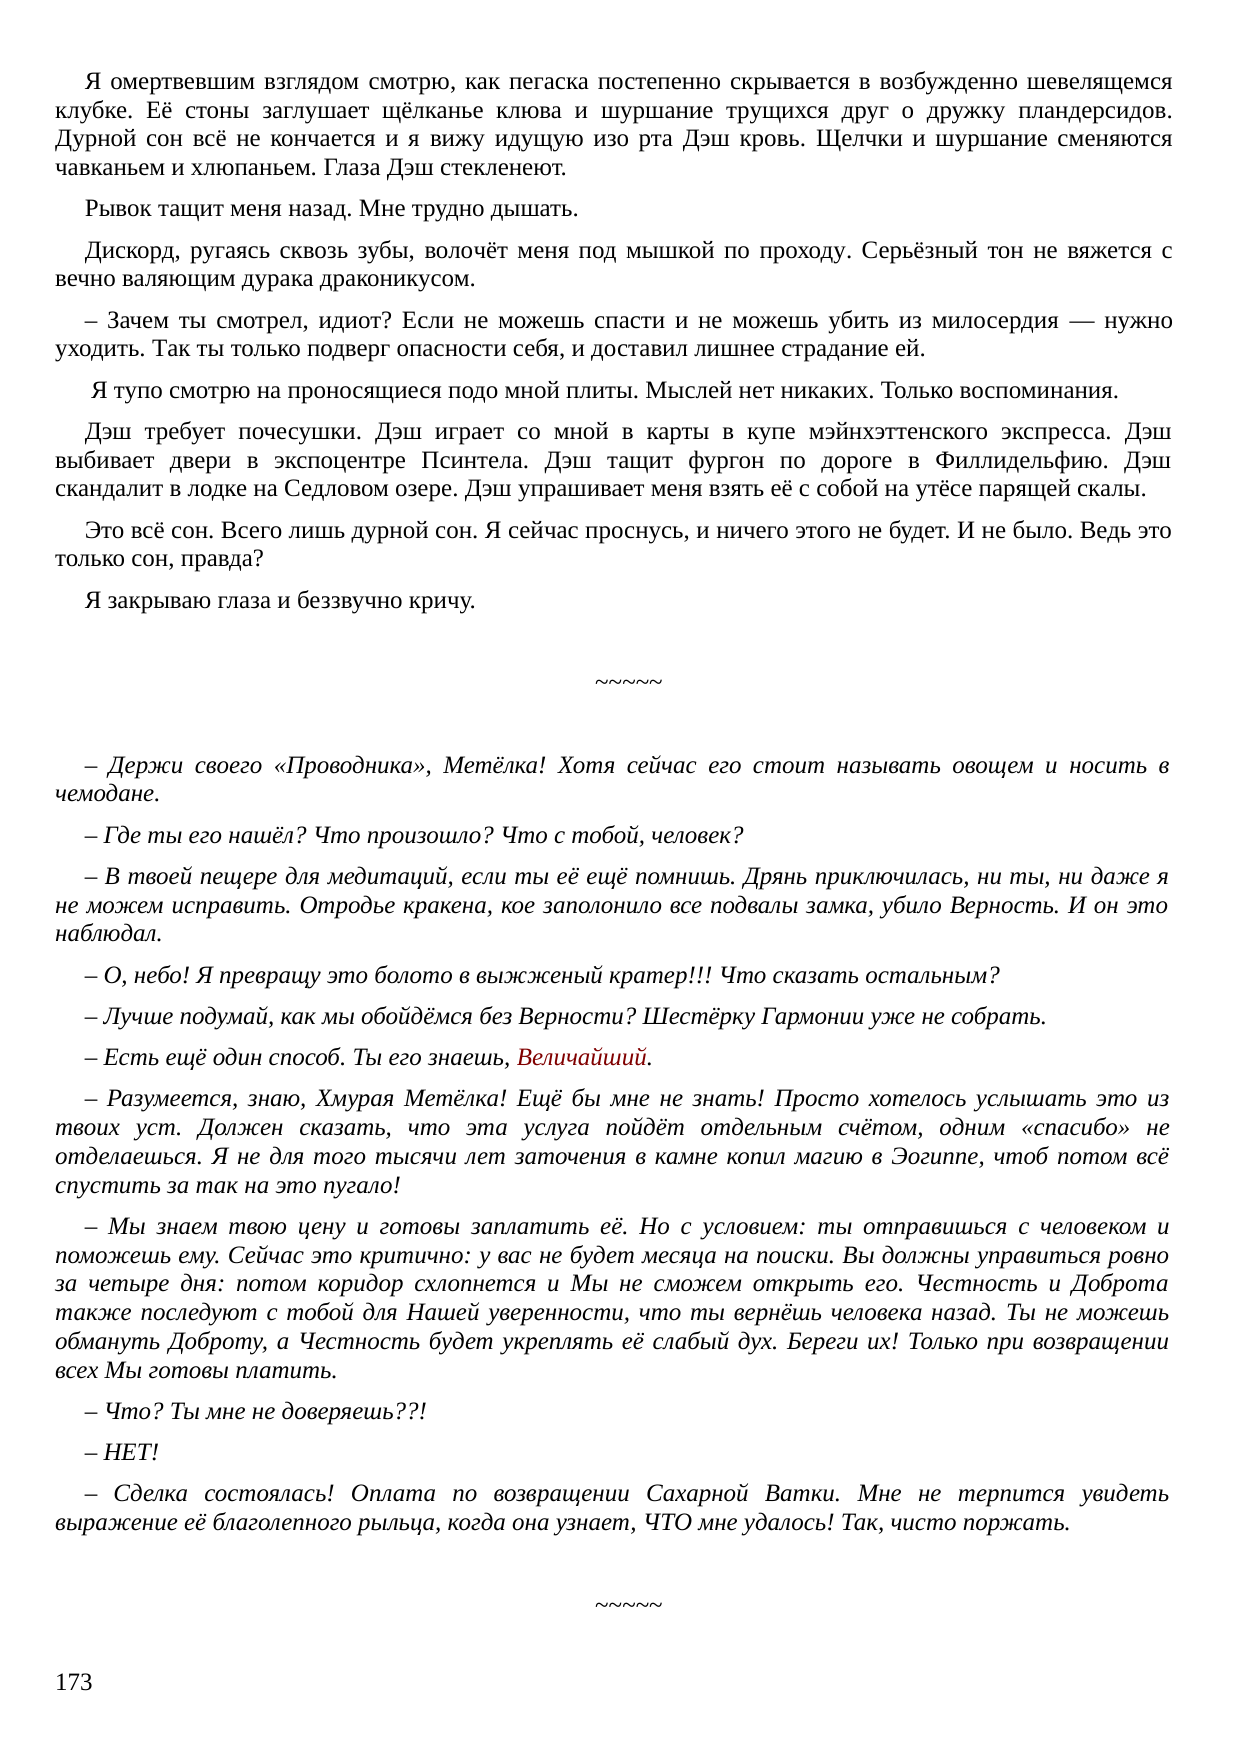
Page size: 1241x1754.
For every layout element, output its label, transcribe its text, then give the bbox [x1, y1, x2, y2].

text ~~~~~ [55, 1590, 1173, 1618]
text – Держи своего «Проводника», Метёлка! Хотя сейчас его стоит называть овощем и носить в чемодане. [55, 750, 1173, 807]
text – Что? Ты мне не доверяешь??! [55, 1396, 1173, 1425]
text Рывок тащит меня назад. Мне трудно дышать. [55, 193, 1173, 222]
text – Зачем ты смотрел, идиот? Если не можешь спасти и не можешь убить из милосердия — нужно уходить. Так ты только подверг опасности себя, и доставил лишнее страдание ей. [55, 305, 1173, 362]
text Это всё сон. Всего лишь дурной сон. Я сейчас проснусь, и ничего этого не будет. И не было. Ведь это только сон, правда? [55, 515, 1173, 572]
text – В твоей пещере для медитаций, если ты её ещё помнишь. Дрянь приключилась, ни ты, ни даже я не можем исправить. Отродье кракена, кое заполонило все подвалы замка, убило Верность. И он это наблюдал. [55, 861, 1173, 947]
text – Мы знаем твою цену и готовы заплатить её. Но с условием: ты отправишься с человеком и поможешь ему. Сейчас это критично: у вас не будет месяца на поиски. Вы должны управиться ровно за четыре дня: потом коридор схлопнется и Мы не сможем открыть его. Честность и Доброта также последуют с тобой для Нашей уверенности, что ты вернёшь человека назад. Ты не можешь обмануть Доброту, а Честность будет укреплять её слабый дух. Береги их! Только при возвращении всех Мы готовы платить. [55, 1211, 1173, 1383]
text – О, небо! Я превращу это болото в выжженый кратер!!! Что сказать остальным? [55, 960, 1173, 988]
text Я тупо смотрю на проносящиеся подо мной плиты. Мыслей нет никаких. Только воспоминания. [55, 375, 1173, 403]
text – Лучше подумай, как мы обойдёмся без Верности? Шестёрку Гармонии уже не собрать. [55, 1001, 1173, 1030]
text ~~~~~ [55, 667, 1173, 696]
text – Разумеется, знаю, Хмурая Метёлка! Ещё бы мне не знать! Просто хотелось услышать это из твоих уст. Должен сказать, что эта услуга пойдёт отдельным счётом, одним «спасибо» не отделаешься. Я не для того тысячи лет заточения в камне копил магию в Эогиппе, чтоб потом всё спустить за так на это пугало! [55, 1083, 1173, 1198]
text – Сделка состоялась! Оплата по возвращении Сахарной Ватки. Мне не терпится увидеть выражение её благолепного рыльца, когда она узнает, ЧТО мне удалось! Так, чисто поржать. [55, 1478, 1173, 1536]
text Я закрываю глаза и беззвучно кричу. [55, 585, 1173, 613]
text – Есть ещё один способ. Ты его знаешь, Величайший. [55, 1042, 1173, 1071]
text – НЕТ! [55, 1437, 1173, 1466]
text – Где ты его нашёл? Что произошло? Что с тобой, человек? [55, 820, 1173, 848]
text Я омертвевшим взглядом смотрю, как пегаска постепенно скрывается в возбужденно шевелящемся клубке. Её стоны заглушает щёлканье клюва и шуршание трущихся друг о дружку пландерсидов. Дурной сон всё не кончается и я вижу идущую изо рта Дэш кровь. Щелчки и шуршание сменяются чавканьем и хлюпаньем. Глаза Дэш стекленеют. [55, 66, 1173, 181]
text Дискорд, ругаясь сквозь зубы, волочёт меня под мышкой по проходу. Серьёзный тон не вяжется с вечно валяющим дурака драконикусом. [55, 235, 1173, 292]
text Дэш требует почесушки. Дэш играет со мной в карты в купе мэйнхэттенского экспресса. Дэш выбивает двери в экспоцентре Псинтела. Дэш тащит фургон по дороге в Филлидельфию. Дэш скандалит в лодке на Седловом озере. Дэш упрашивает меня взять её с собой на утёсе парящей скалы. [55, 416, 1173, 502]
